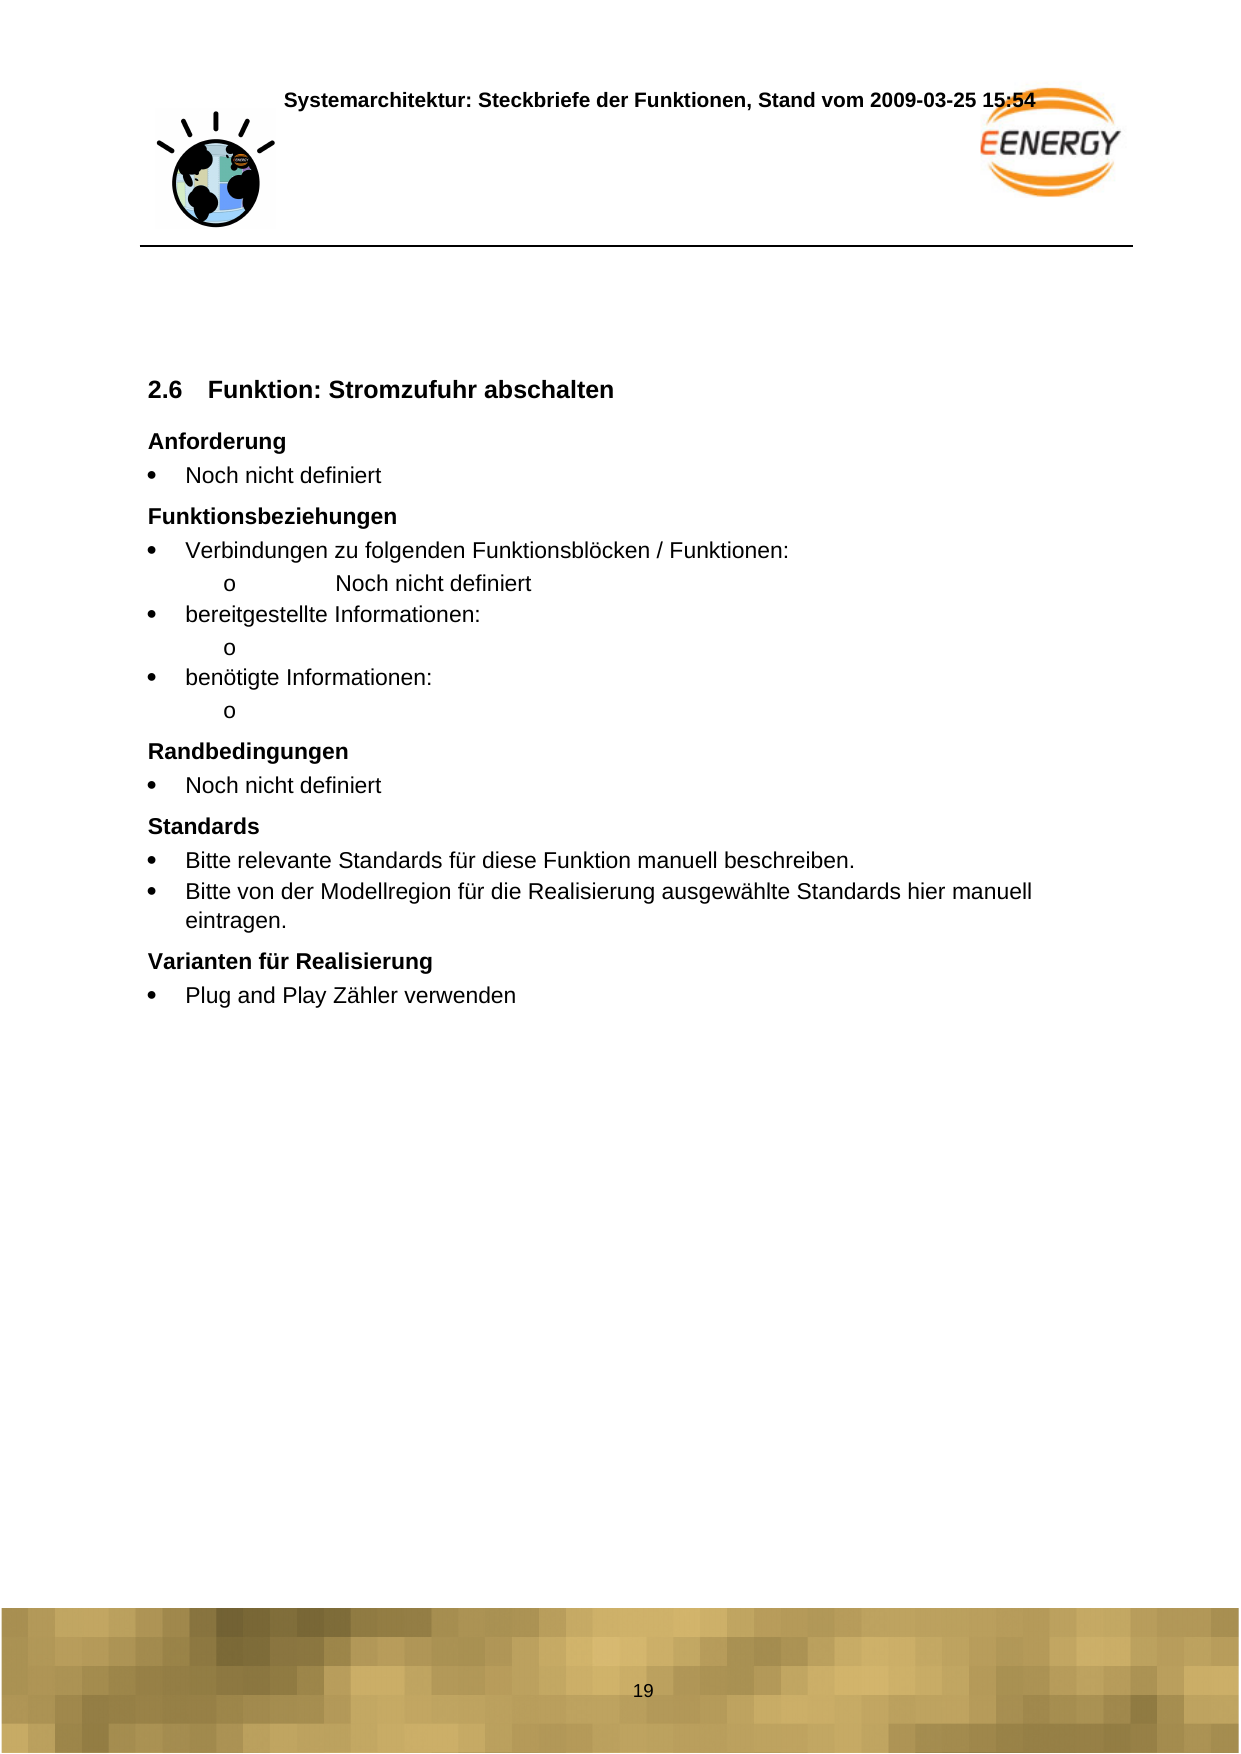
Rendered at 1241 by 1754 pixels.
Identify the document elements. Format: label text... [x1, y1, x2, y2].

picture [1, 1608, 1239, 1753]
picture [155, 108, 276, 229]
list Bitte von der Modellregion für die Realisierung ausgewählte Standards hier manuell eintragen. [148, 878, 1137, 933]
text Randbedingungen [148, 738, 1137, 764]
list bereitgestellte Informationen: [148, 601, 1137, 627]
list Noch nicht definiert [148, 462, 1137, 488]
list Verbindungen zu folgenden Funktionsblöcken / Funktionen: [148, 537, 1137, 563]
picture [966, 77, 1135, 198]
list Noch nicht definiert [148, 772, 1137, 798]
text Anforderung [148, 428, 1137, 454]
list benötigte Informationen: [148, 664, 1137, 690]
list Plug and Play Zähler verwenden [148, 982, 1137, 1008]
text Funktionsbeziehungen [148, 503, 1137, 530]
list Bitte relevante Standards für diese Funktion manuell beschreiben. [148, 847, 1137, 873]
text Varianten für Realisierung [148, 948, 1137, 974]
text Standards [148, 813, 1137, 839]
list Noch nicht definiert [223, 570, 1137, 598]
subtitle Funktion: Stromzufuhr abschalten [148, 375, 1137, 404]
